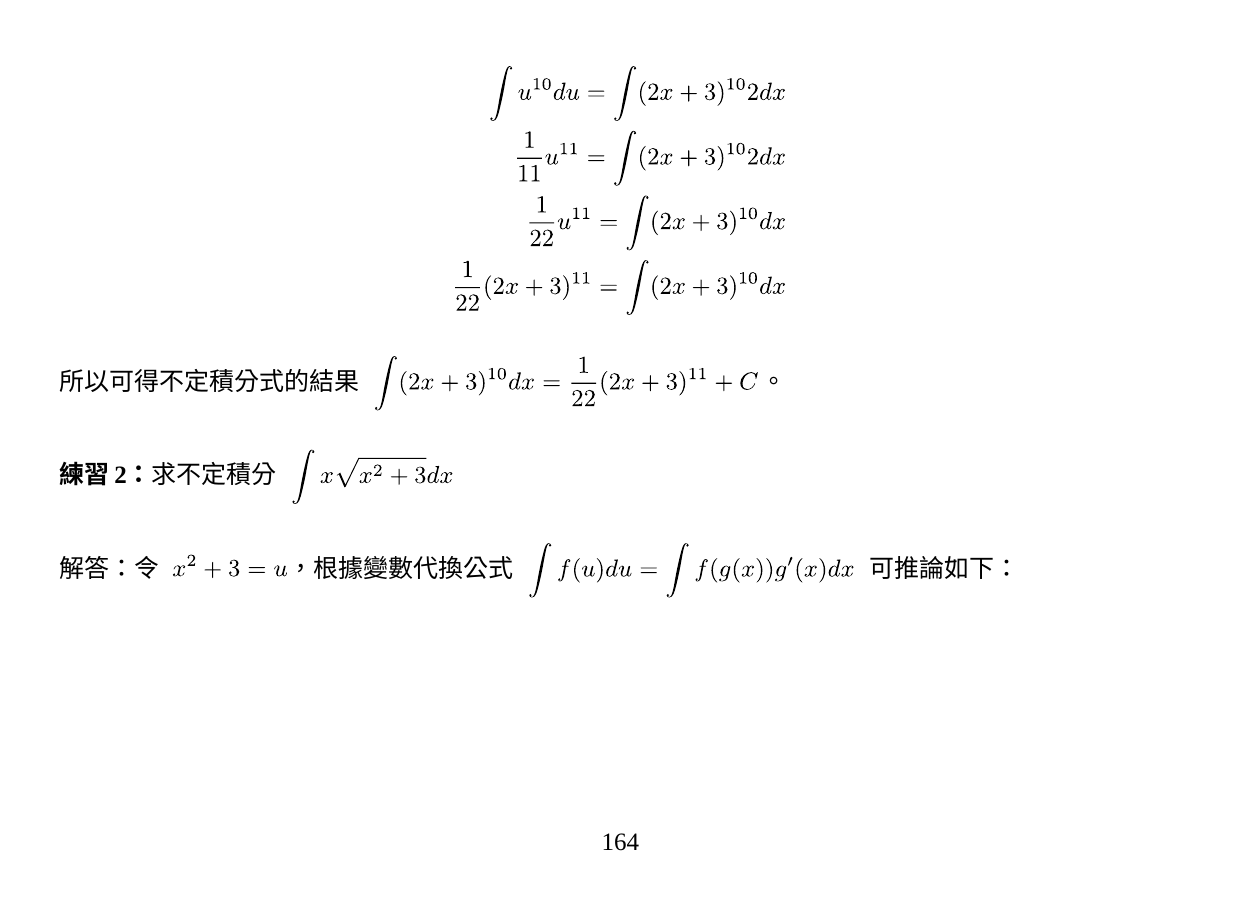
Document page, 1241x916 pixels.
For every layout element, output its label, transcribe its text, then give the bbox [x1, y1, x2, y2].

text 解答：令 ，根據變數代換公式 可推論如下： [59, 540, 1181, 601]
text 練習2：求不定積分 [59, 446, 1181, 507]
text 所以可得不定積分式的結果 。 [59, 353, 1181, 414]
